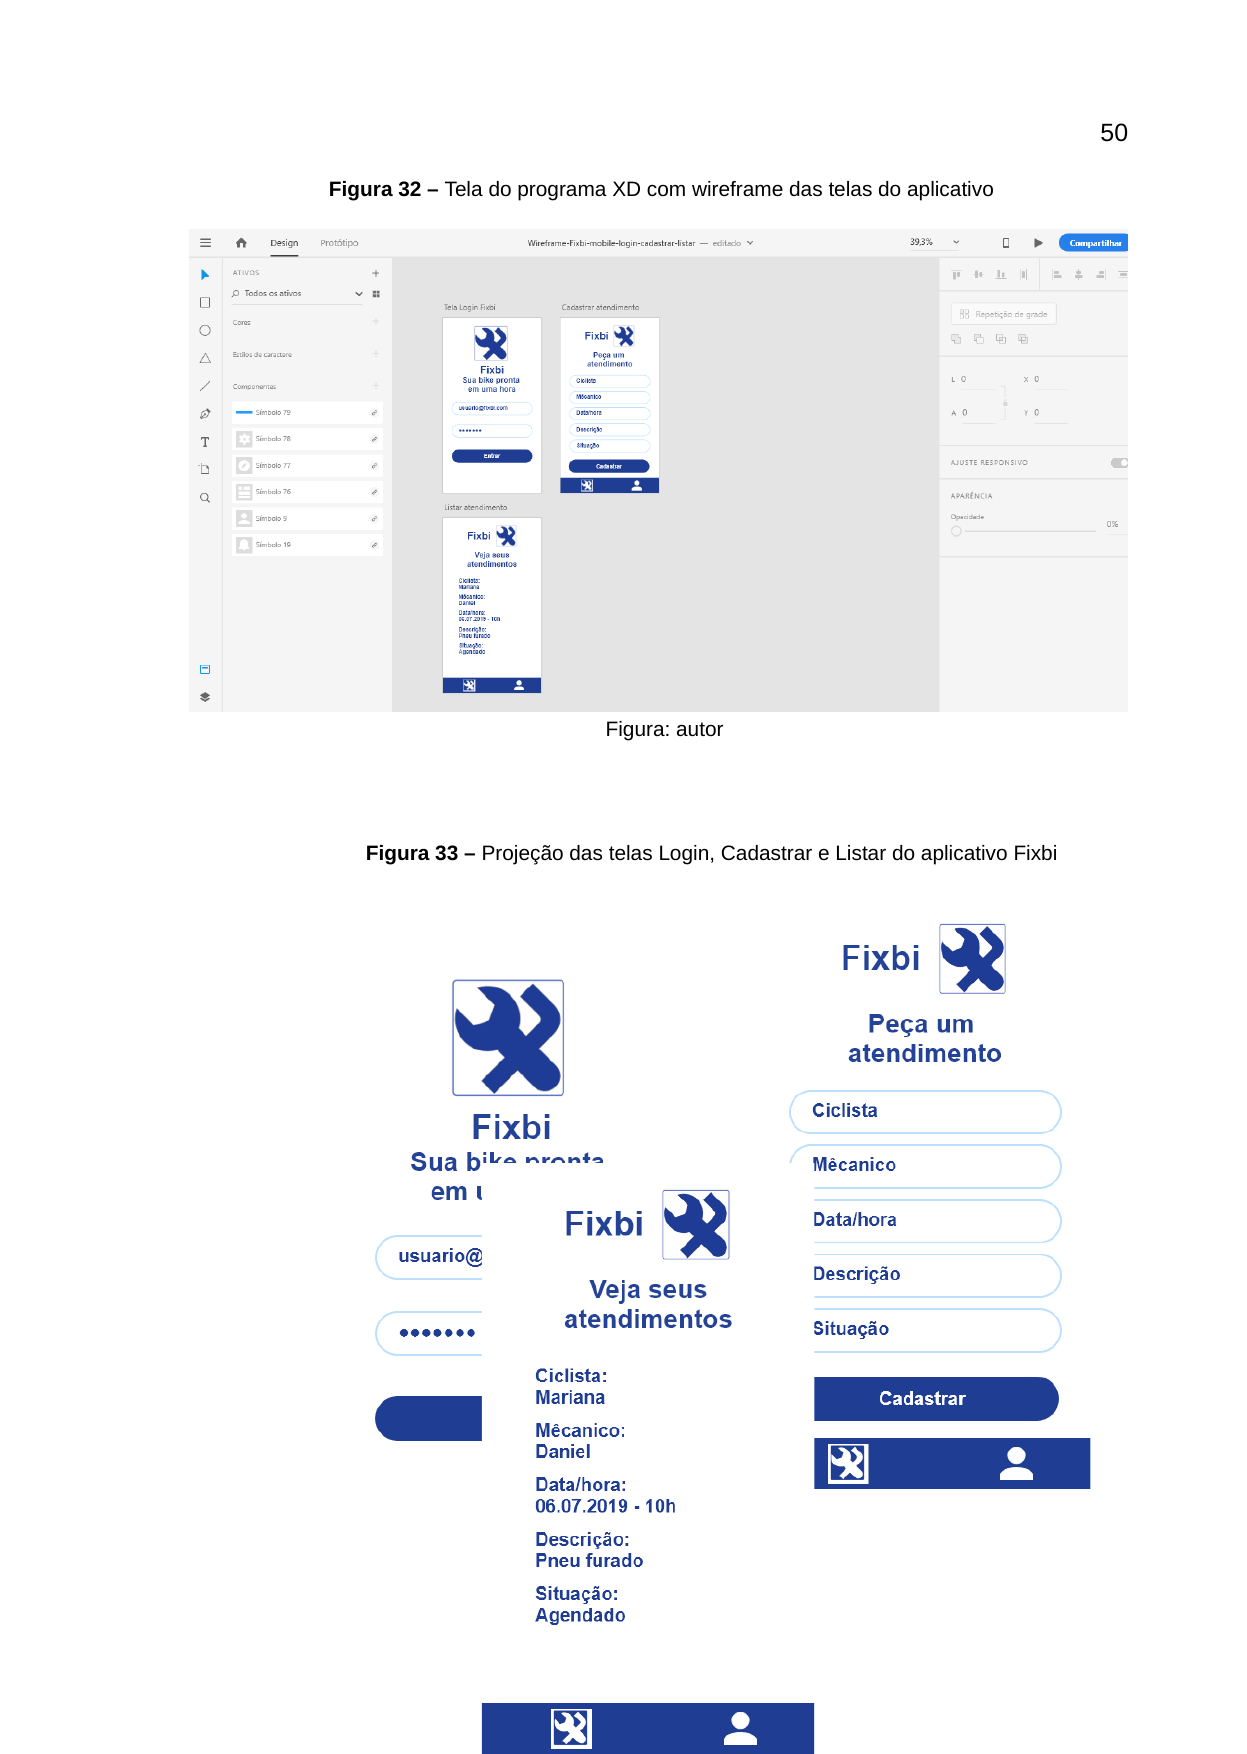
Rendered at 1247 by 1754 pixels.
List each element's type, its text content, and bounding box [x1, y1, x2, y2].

text Figura 33 – Projeção das telas Login, Cadastrar e Listar do aplicativo Fixbi [177, 841, 1128, 865]
picture [344, 897, 1091, 1754]
picture [188, 229, 1128, 712]
text Figura 32 – Tela do programa XD com wireframe das telas do aplicativo [189, 176, 1128, 200]
text Figura: autor [189, 712, 1128, 740]
